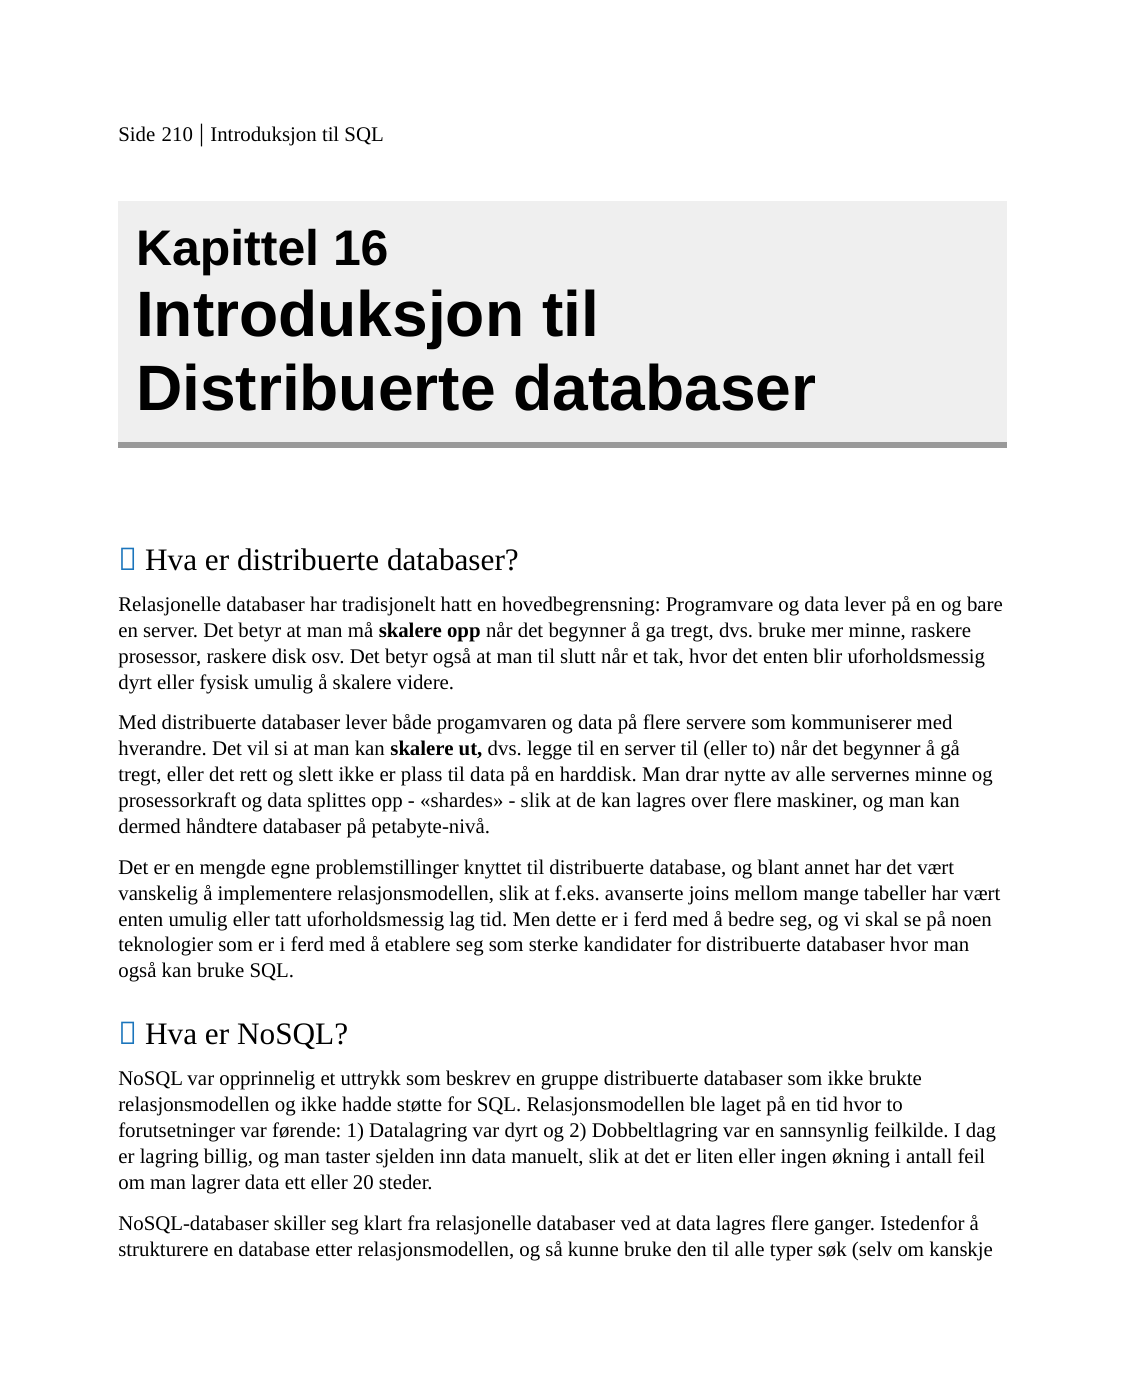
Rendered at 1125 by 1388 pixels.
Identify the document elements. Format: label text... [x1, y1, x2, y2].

subtitle  Hva er NoSQL? [118, 1011, 1007, 1054]
text NoSQL-databaser skiller seg klart fra relasjonelle databaser ved at data lagres flere ganger. Istedenfor å strukturere en database etter relasjonsmodellen, og så kunne bruke den til alle typer søk (selv om kanskje [118, 1211, 1007, 1261]
subtitle  Hva er distribuerte databaser? [118, 537, 1007, 579]
text Det er en mengde egne problemstillinger knyttet til distribuerte database, og blant annet har det vært vanskelig å implementere relasjonsmodellen, slik at f.eks. avanserte joins mellom mange tabeller har vært enten umulig eller tatt uforholdsmessig lag tid. Men dette er i ferd med å bedre seg, og vi skal se på noen teknologier som er i ferd med å etablere seg som sterke kandidater for distribuerte databaser hvor man også kan bruke SQL. [118, 854, 1007, 982]
text Med distribuerte databaser lever både progamvaren og data på flere servere som kommuniserer med hverandre. Det vil si at man kan skalere ut, dvs. legge til en server til (eller to) når det begynner å gå tregt, eller det rett og slett ikke er plass til data på en harddisk. Man drar nytte av alle servernes minne og prosessorkraft og data splittes opp - «shardes» - slik at de kan lagres over flere maskiner, og man kan dermed håndtere databaser på petabyte-nivå. [118, 710, 1007, 838]
text Relasjonelle databaser har tradisjonelt hatt en hovedbegrensning: Programvare og data lever på en og bare en server. Det betyr at man må skalere opp når det begynner å ga tregt, dvs. bruke mer minne, raskere prosessor, raskere disk osv. Det betyr også at man til slutt når et tak, hvor det enten blir uforholdsmessig dyrt eller fysisk umulig å skalere videre. [118, 592, 1007, 694]
subtitle Kapittel 16 Introduksjon til Distribuerte databaser [118, 201, 1007, 442]
text NoSQL var opprinnelig et uttrykk som beskrev en gruppe distribuerte databaser som ikke brukte relasjonsmodellen og ikke hadde støtte for SQL. Relasjonsmodellen ble laget på en tid hvor to forutsetninger var førende: 1) Datalagring var dyrt og 2) Dobbeltlagring var en sannsynlig feilkilde. I dag er lagring billig, og man taster sjelden inn data manuelt, slik at det er liten eller ingen økning i antall feil om man lagrer data ett eller 20 steder. [118, 1066, 1007, 1194]
